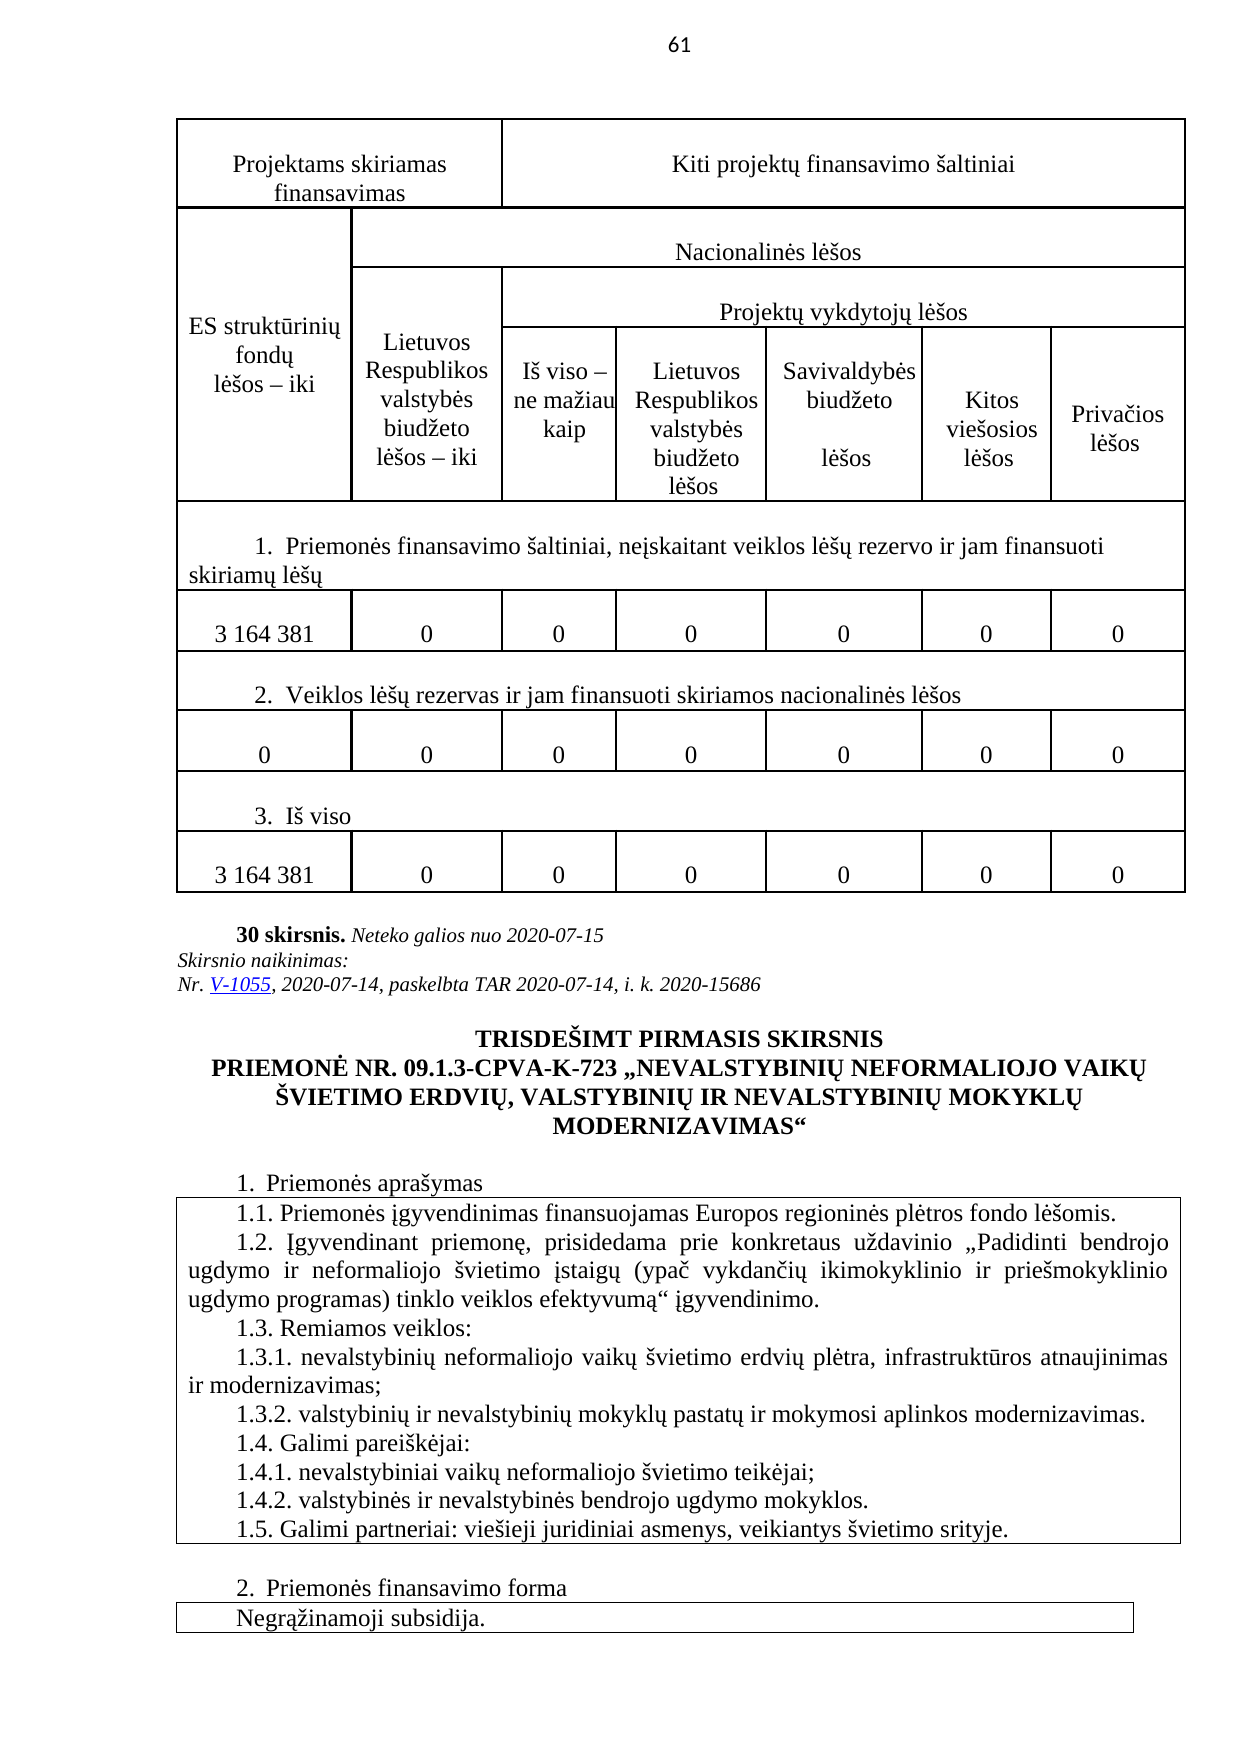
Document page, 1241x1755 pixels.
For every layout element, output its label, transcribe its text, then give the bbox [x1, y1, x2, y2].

text 2. Priemonės finansavimo forma [236, 1573, 1181, 1602]
table_cell 0 [617, 832, 765, 891]
table_header 1.1. Priemonės įgyvendinimas finansuojamas Europos regioninės plėtros fondo lėšomis. [177, 1198, 1180, 1227]
table_cell 0 [923, 591, 1050, 649]
table_cell Iš viso – ne mažiau kaip [503, 328, 615, 500]
table_cell Projektų vykdytojų lėšos [503, 268, 1184, 326]
table_cell 0 [767, 711, 921, 770]
table_cell Savivaldybės biudžeto lėšos [767, 328, 921, 500]
table_cell 0 [767, 832, 921, 891]
table_cell 0 [353, 711, 501, 770]
table_cell 3. Iš viso [178, 772, 1184, 829]
table_cell Lietuvos Respublikos valstybės biudžeto lėšos [617, 328, 765, 500]
table_cell 3 164 381 [178, 832, 350, 891]
table_cell 0 [178, 711, 350, 770]
table_cell 0 [353, 832, 501, 891]
table_cell 1.3. Remiamos veiklos: 1.3.1. nevalstybinių neformaliojo vaikų švietimo erdvių plėtra, infrastruktūros atnaujinimas ir modernizavimas; 1.3.2. valstybinių ir nevalstybinių mokyklų pastatų ir mokymosi aplinkos modernizavimas. [177, 1313, 1180, 1428]
table_header Kiti projektų finansavimo šaltiniai [503, 120, 1184, 206]
table_header Projektams skiriamas finansavimas [178, 120, 501, 206]
table_cell 1.4. Galimi pareiškėjai: 1.4.1. nevalstybiniai vaikų neformaliojo švietimo teikėjai; 1.4.2. valstybinės ir nevalstybinės bendrojo ugdymo mokyklos. [177, 1428, 1180, 1514]
table_cell 0 [923, 832, 1050, 891]
table_cell 0 [503, 591, 615, 649]
text Skirsnio naikinimas: [177, 948, 1181, 972]
table_cell 0 [617, 591, 765, 649]
table_cell ES struktūrinių fondų lėšos – iki [178, 209, 350, 500]
table_header Negrąžinamoji subsidija. [177, 1603, 1133, 1632]
table_cell 1.5. Galimi partneriai: viešieji juridiniai asmenys, veikiantys švietimo srityje. [177, 1514, 1180, 1543]
text Nr. V-1055, 2020-07-14, paskelbta TAR 2020-07-14, i. k. 2020-15686 [177, 972, 1181, 996]
table_cell 0 [923, 711, 1050, 770]
table_cell Lietuvos Respublikos valstybės biudžeto lėšos – iki [353, 268, 501, 500]
table_cell 0 [353, 591, 501, 649]
text TRISDEŠIMT PIRMASIS SKIRSNIS [177, 1024, 1181, 1053]
table_cell 0 [503, 711, 615, 770]
table_cell 0 [1052, 591, 1184, 649]
table_cell 0 [767, 591, 921, 649]
table_cell 0 [1052, 832, 1184, 891]
table_cell 0 [1052, 711, 1184, 770]
table_cell Kitos viešosios lėšos [923, 328, 1050, 500]
text 1. Priemonės aprašymas [236, 1168, 1181, 1197]
table_cell 1. Priemonės finansavimo šaltiniai, neįskaitant veiklos lėšų rezervo ir jam finansuoti skiriamų lėšų [178, 502, 1184, 588]
table_cell Privačios lėšos [1052, 328, 1184, 500]
table_cell 0 [503, 832, 615, 891]
table_cell Nacionalinės lėšos [353, 209, 1184, 266]
table_cell 1.2. Įgyvendinant priemonę, prisidedama prie konkretaus uždavinio „Padidinti bendrojo ugdymo ir neformaliojo švietimo įstaigų (ypač vykdančių ikimokyklinio ir priešmokyklinio ugdymo programas) tinklo veiklos efektyvumą“ įgyvendinimo. [177, 1227, 1180, 1313]
text 30 skirsnis. Neteko galios nuo 2020-07-15 [177, 921, 1181, 948]
text PRIEMONĖ NR. 09.1.3-CPVA-K-723 „NEVALSTYBINIŲ NEFORMALIOJO VAIKŲ ŠVIETIMO ERDVIŲ, VALSTYBINIŲ IR NEVALSTYBINIŲ MOKYKLŲ MODERNIZAVIMAS“ [177, 1053, 1181, 1139]
table_cell 3 164 381 [178, 591, 350, 649]
table_cell 2. Veiklos lėšų rezervas ir jam finansuoti skiriamos nacionalinės lėšos [178, 652, 1184, 709]
table_cell 0 [617, 711, 765, 770]
